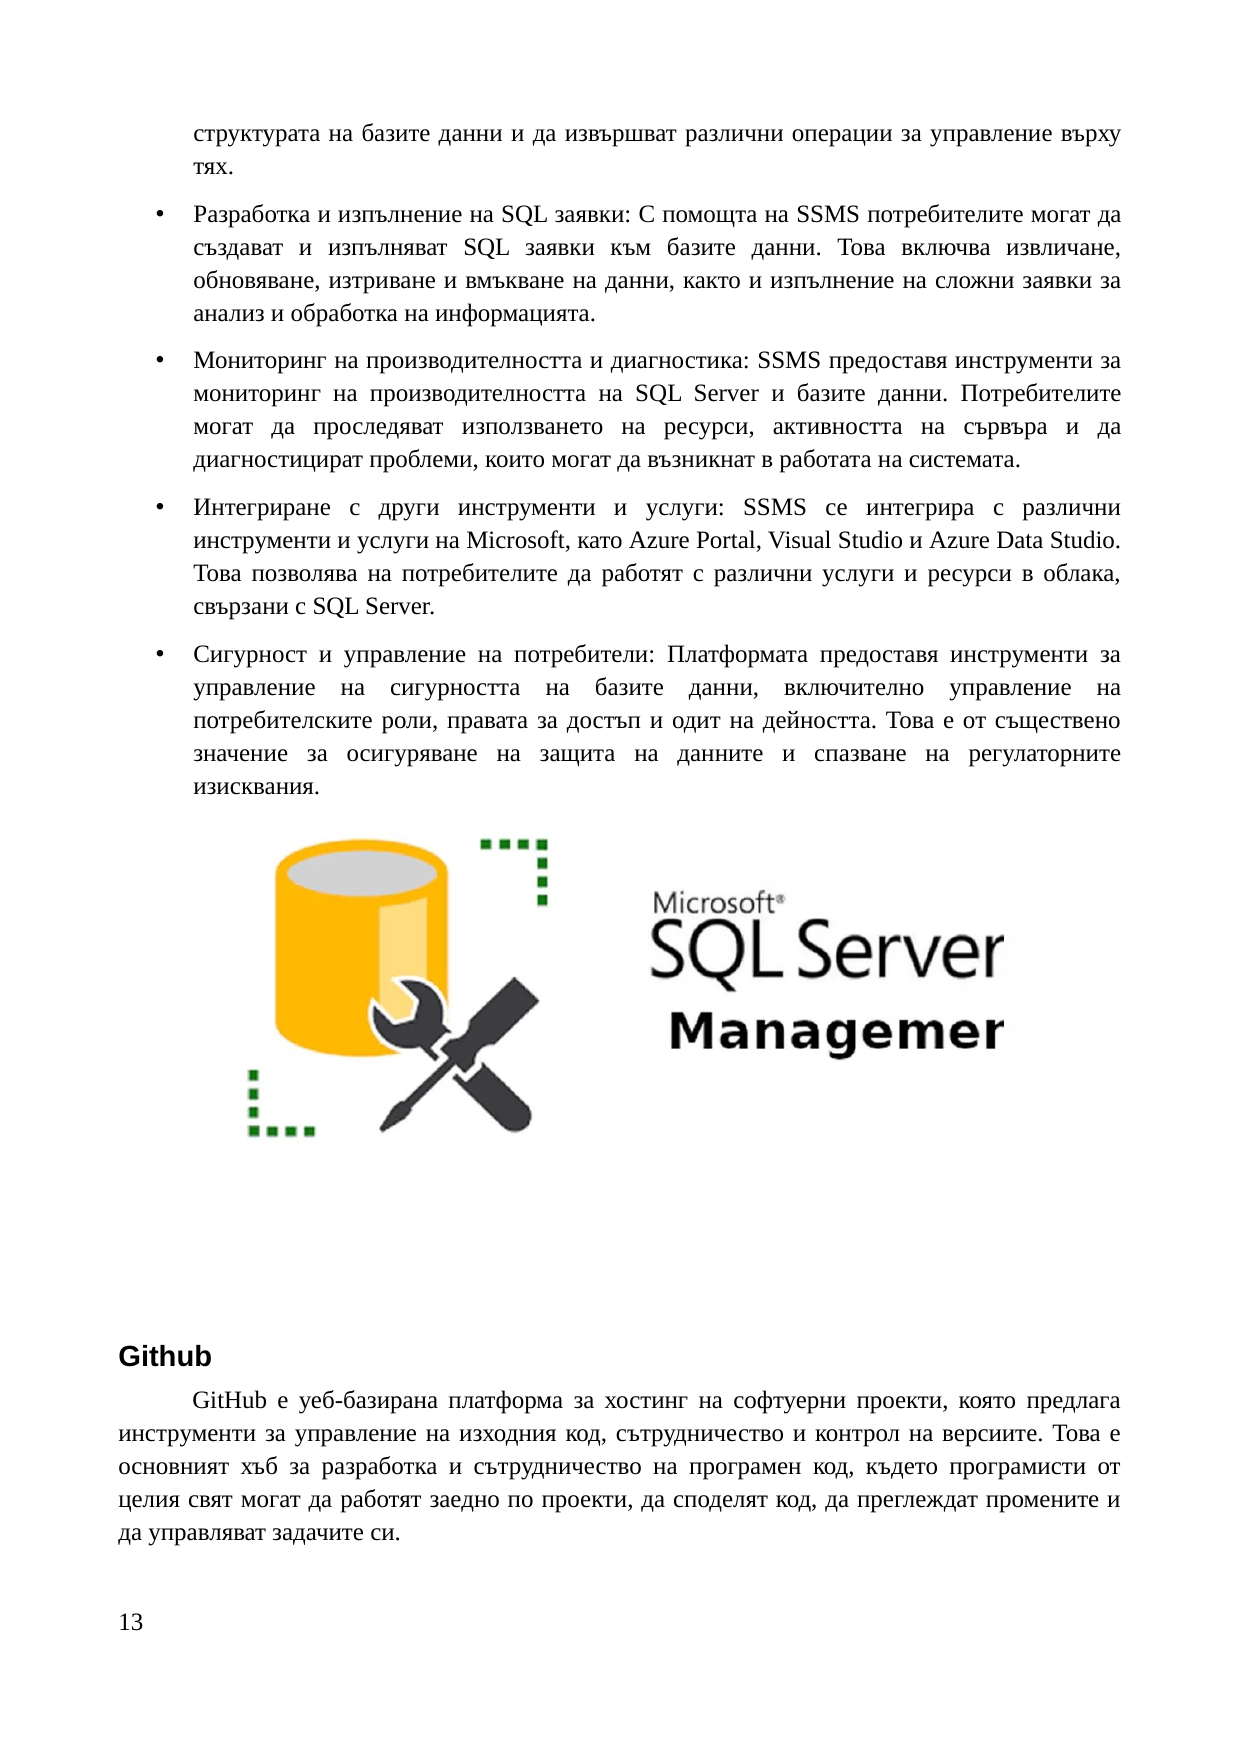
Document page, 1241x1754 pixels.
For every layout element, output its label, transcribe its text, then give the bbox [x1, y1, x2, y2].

list Сигурност и управление на потребители: Платформата предоставя инструменти за управление на сигурността на базите данни, включително управление на потребителските роли, правата за достъп и одит на дейността. Това е от съществено значение за осигуряване на защита на данните и спазване на регулаторните изисквания. [156, 639, 1122, 799]
subtitle Github [118, 1339, 1122, 1372]
picture [217, 818, 1023, 1173]
list Интегриране с други инструменти и услуги: SSMS се интегрира с различни инструменти и услуги на Microsoft, като Azure Portal, Visual Studio и Azure Data Studio. Това позволява на потребителите да работят с различни услуги и ресурси в облака, свързани с SQL Server. [156, 492, 1122, 620]
text GitHub е уеб-базирана платформа за хостинг на софтуерни проекти, която предлага инструменти за управление на изходния код, сътрудничество и контрол на версиите. Това е основният хъб за разработка и сътрудничество на програмен код, където програмисти от целия свят могат да работят заедно по проекти, да споделят код, да преглеждат промените и да управляват задачите си. [118, 1385, 1122, 1546]
list структурата на базите данни и да извършват различни операции за управление върху тях. [156, 118, 1122, 180]
list Мониторинг на производителността и диагностика: SSMS предоставя инструменти за мониторинг на производителността на SQL Server и базите данни. Потребителите могат да проследяват използването на ресурси, активността на сървъра и да диагностицират проблеми, които могат да възникнат в работата на системата. [156, 345, 1122, 473]
list Разработка и изпълнение на SQL заявки: С помощта на SSMS потребителите могат да създават и изпълняват SQL заявки към базите данни. Това включва извличане, обновяване, изтриване и вмъкване на данни, както и изпълнение на сложни заявки за анализ и обработка на информацията. [156, 199, 1122, 327]
